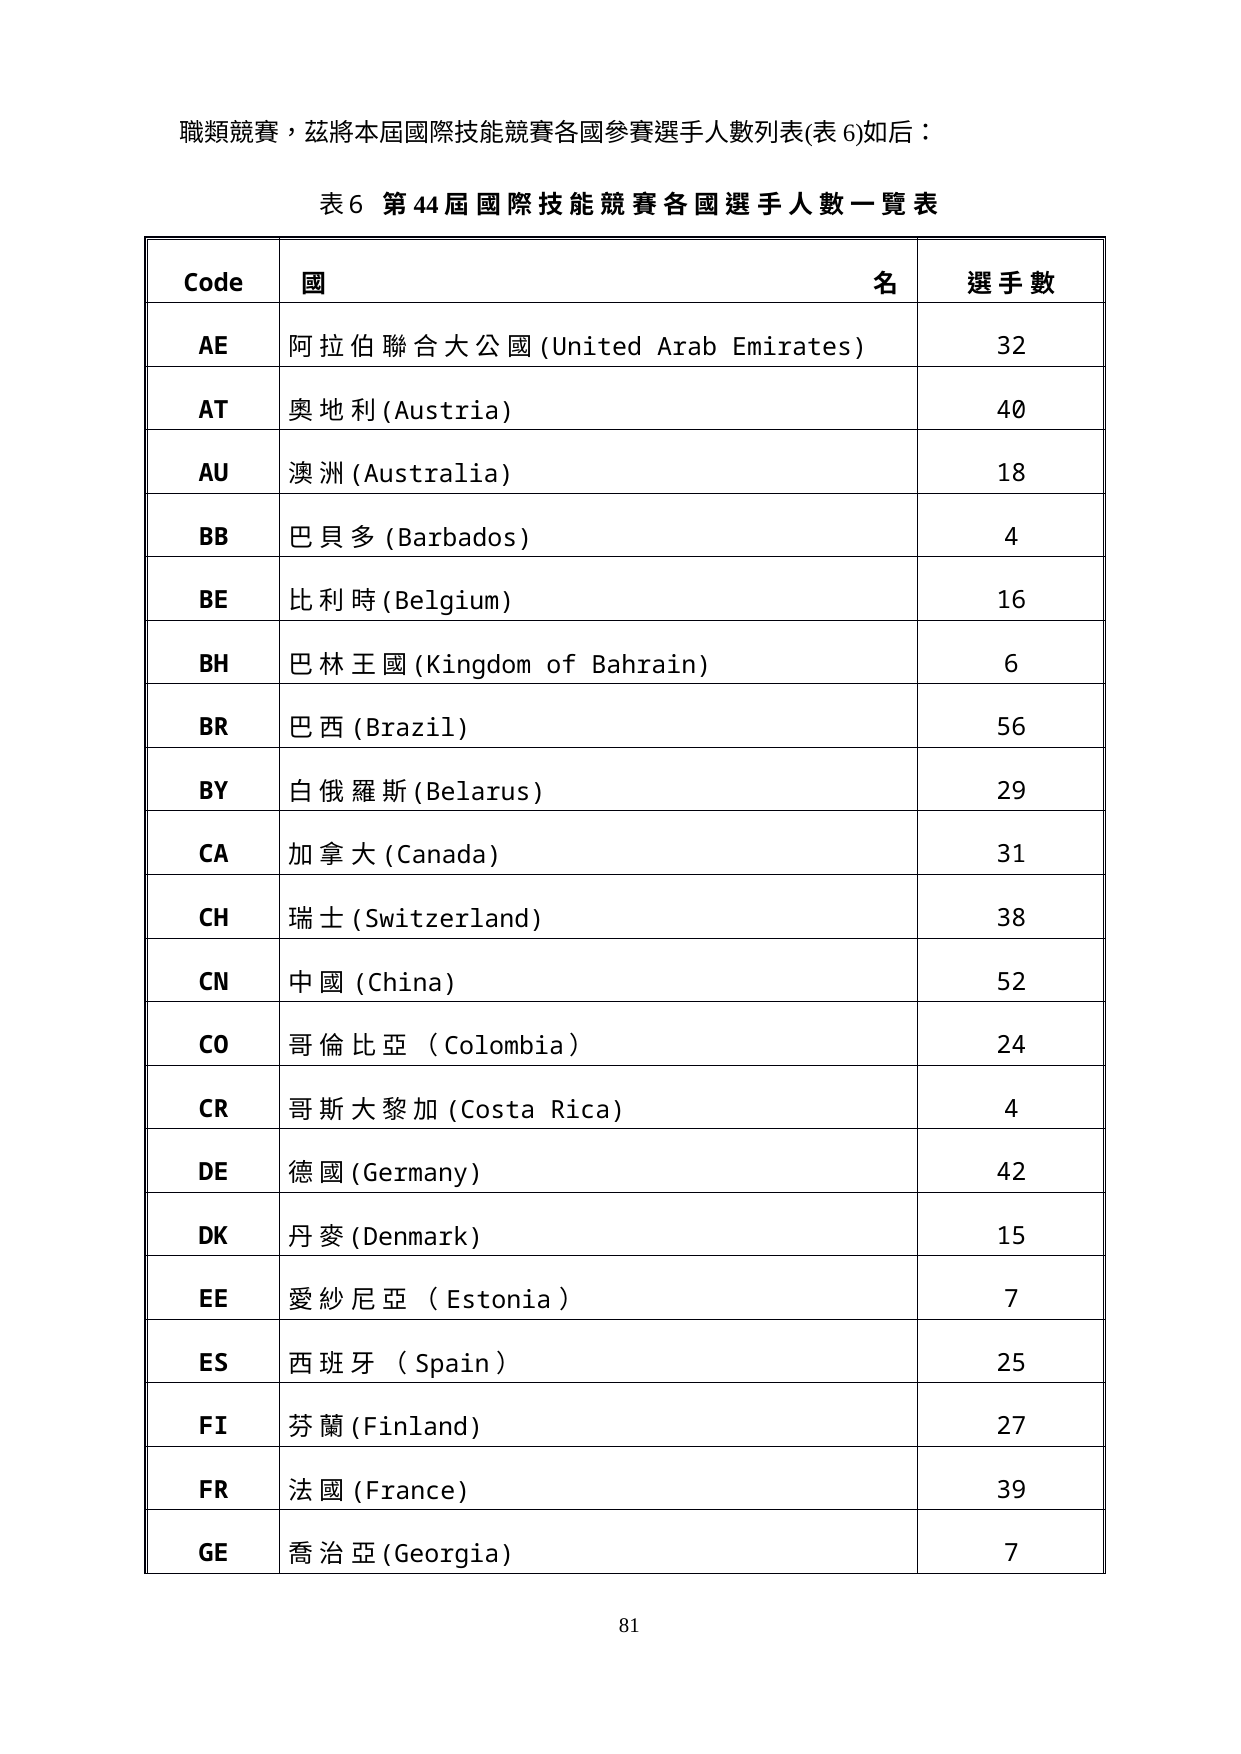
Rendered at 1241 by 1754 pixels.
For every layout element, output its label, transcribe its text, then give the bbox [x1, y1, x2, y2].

table_cell 加拿大(Canada) [280, 811, 917, 874]
table_cell 法國(France) [280, 1447, 917, 1509]
table_cell 31 [918, 811, 1103, 874]
table_cell 巴西(Brazil) [280, 684, 917, 747]
table_cell 巴林王國(Kingdom of Bahrain) [280, 621, 917, 683]
table_header 國 名 [280, 240, 917, 302]
table_cell 芬蘭(Finland) [280, 1383, 917, 1446]
text 表6 第44屆國際技能競賽各國選手人數一覽表 [150, 161, 1108, 224]
table_cell 24 [918, 1002, 1103, 1064]
table_cell BE [148, 557, 279, 620]
table_cell 中國(China) [280, 939, 917, 1001]
table_cell BB [148, 494, 279, 556]
table_cell DK [148, 1193, 279, 1255]
table_cell 比利時(Belgium) [280, 557, 917, 620]
table_cell AU [148, 430, 279, 493]
table_cell 哥斯大黎加(Costa Rica) [280, 1066, 917, 1128]
table_cell 4 [918, 1066, 1103, 1128]
table_cell 澳洲(Australia) [280, 430, 917, 493]
table_cell 32 [918, 303, 1103, 366]
table_cell CH [148, 875, 279, 937]
table_cell 白俄羅斯(Belarus) [280, 748, 917, 810]
table_cell 52 [918, 939, 1103, 1001]
table_cell 哥倫比亞（Colombia） [280, 1002, 917, 1064]
table_cell 西班牙（Spain） [280, 1320, 917, 1382]
table_cell 喬治亞(Georgia) [280, 1510, 917, 1573]
table_cell 39 [918, 1447, 1103, 1509]
table_cell 38 [918, 875, 1103, 937]
table_cell AT [148, 367, 279, 429]
table_cell 6 [918, 621, 1103, 683]
table_cell EE [148, 1256, 279, 1319]
table_cell GE [148, 1510, 279, 1573]
table_cell 16 [918, 557, 1103, 620]
table_cell 奧地利(Austria) [280, 367, 917, 429]
table_cell ES [148, 1320, 279, 1382]
table_cell AE [148, 303, 279, 366]
table_cell 丹麥(Denmark) [280, 1193, 917, 1255]
table_cell 7 [918, 1510, 1103, 1573]
table_cell 愛紗尼亞（Estonia） [280, 1256, 917, 1319]
table_cell FI [148, 1383, 279, 1446]
table_cell 29 [918, 748, 1103, 810]
table_cell 4 [918, 494, 1103, 556]
table_cell 巴貝多(Barbados) [280, 494, 917, 556]
table_cell FR [148, 1447, 279, 1509]
table_cell 瑞士(Switzerland) [280, 875, 917, 937]
text 職類競賽，茲將本屆國際技能競賽各國參賽選手人數列表(表6)如后： [179, 109, 1108, 149]
table_cell 56 [918, 684, 1103, 747]
table_cell 德國(Germany) [280, 1129, 917, 1192]
table_cell 15 [918, 1193, 1103, 1255]
table_cell CN [148, 939, 279, 1001]
table_cell 阿拉伯聯合大公國(United Arab Emirates) [280, 303, 917, 366]
table_cell 25 [918, 1320, 1103, 1382]
table_cell CR [148, 1066, 279, 1128]
table_cell DE [148, 1129, 279, 1192]
table_cell CA [148, 811, 279, 874]
table_cell BR [148, 684, 279, 747]
table_header 選手數 [918, 240, 1103, 302]
table_cell 7 [918, 1256, 1103, 1319]
table_cell 42 [918, 1129, 1103, 1192]
table_header Code [148, 240, 279, 302]
table_cell BH [148, 621, 279, 683]
table_cell BY [148, 748, 279, 810]
table_cell 27 [918, 1383, 1103, 1446]
table_cell CO [148, 1002, 279, 1064]
table_cell 18 [918, 430, 1103, 493]
table_cell 40 [918, 367, 1103, 429]
